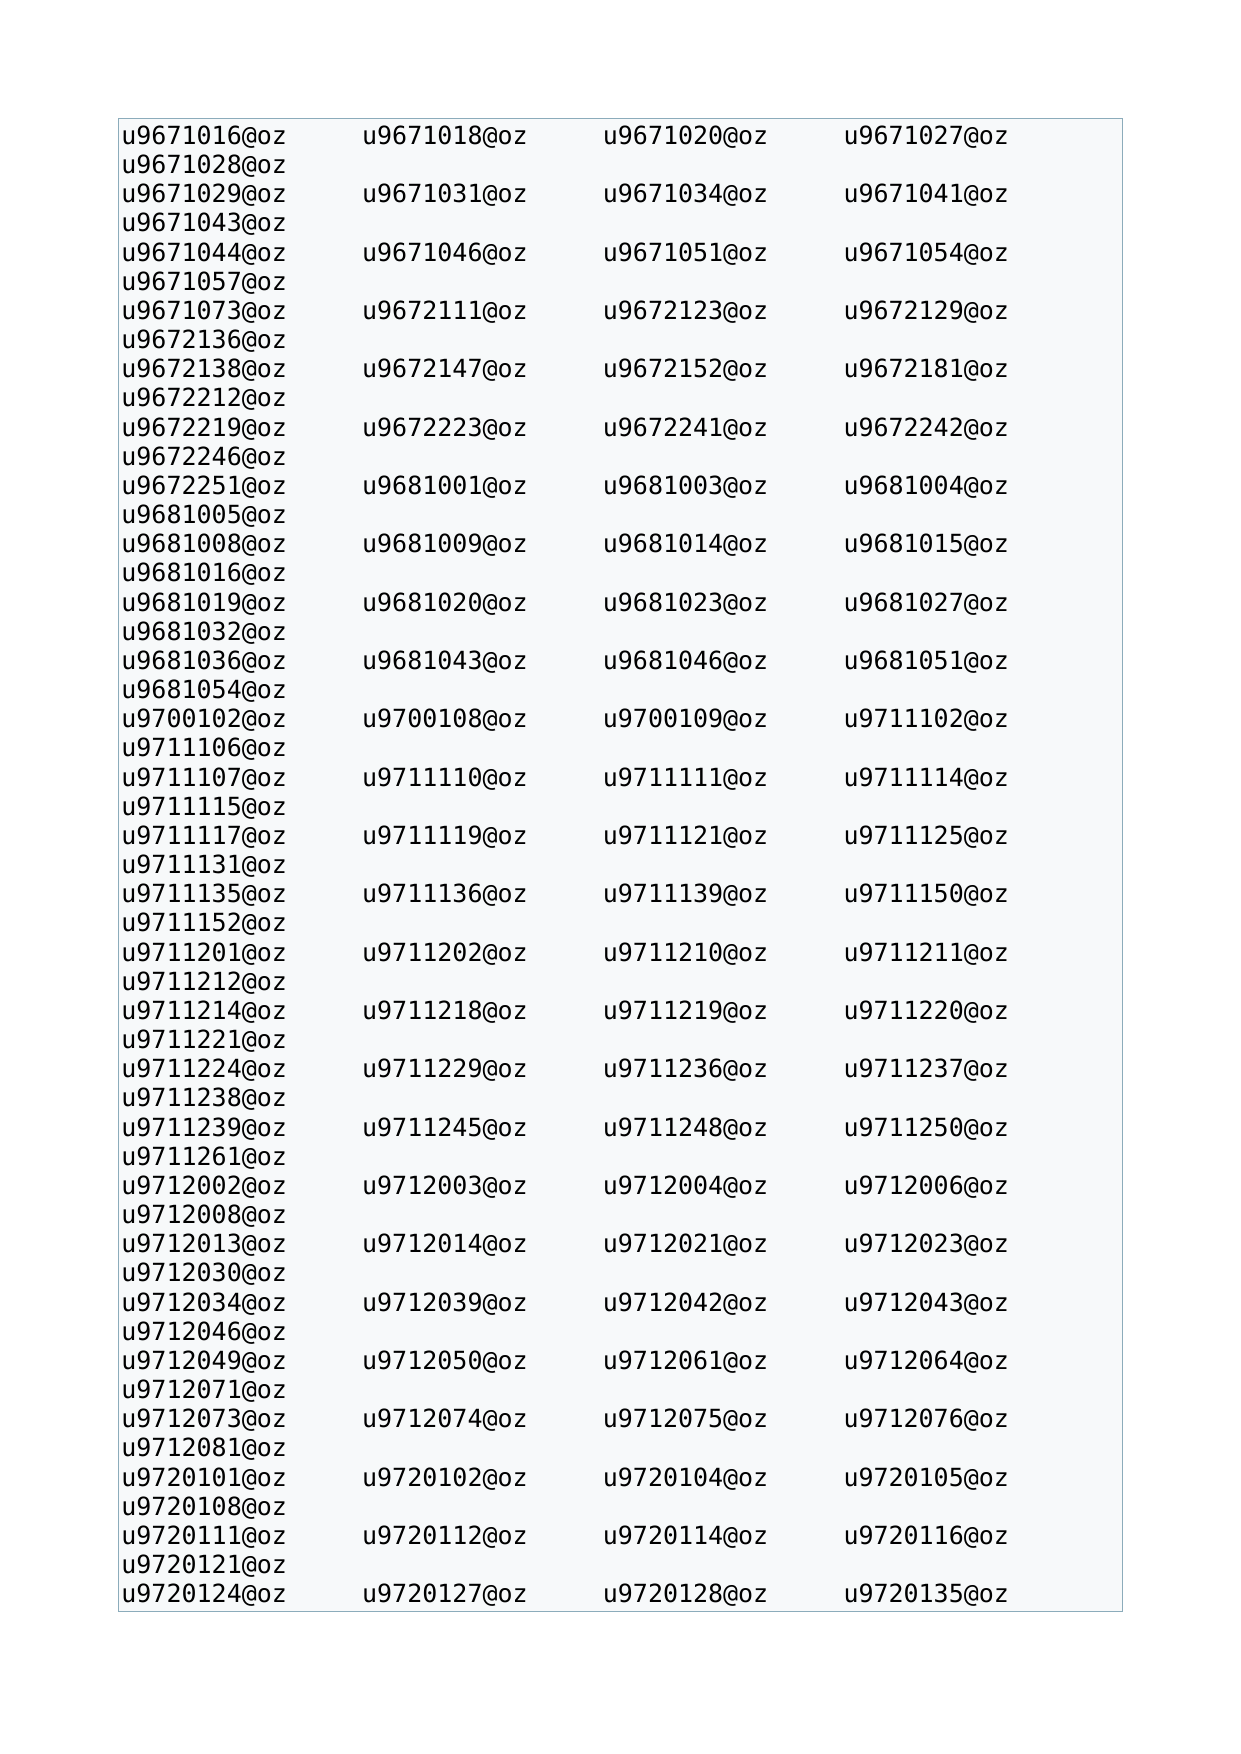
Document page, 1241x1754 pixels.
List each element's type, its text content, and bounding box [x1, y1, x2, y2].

text u9671016@oz u9671018@oz u9671020@oz u9671027@oz u9671028@oz u9671029@oz u9671031@oz u9671034@oz u9671041@oz u9671043@oz u9671044@oz u9671046@oz u9671051@oz u9671054@oz u9671057@oz u9671073@oz u9672111@oz u9672123@oz u9672129@oz u9672136@oz u9672138@oz u9672147@oz u9672152@oz u9672181@oz u9672212@oz u9672219@oz u9672223@oz u9672241@oz u9672242@oz u9672246@oz u9672251@oz u9681001@oz u9681003@oz u9681004@oz u9681005@oz u9681008@oz u9681009@oz u9681014@oz u9681015@oz u9681016@oz u9681019@oz u9681020@oz u9681023@oz u9681027@oz u9681032@oz u9681036@oz u9681043@oz u9681046@oz u9681051@oz u9681054@oz u9700102@oz u9700108@oz u9700109@oz u9711102@oz u9711106@oz u9711107@oz u9711110@oz u9711111@oz u9711114@oz u9711115@oz u9711117@oz u9711119@oz u9711121@oz u9711125@oz u9711131@oz u9711135@oz u9711136@oz u9711139@oz u9711150@oz u9711152@oz u9711201@oz u9711202@oz u9711210@oz u9711211@oz u9711212@oz u9711214@oz u9711218@oz u9711219@oz u9711220@oz u9711221@oz u9711224@oz u9711229@oz u9711236@oz u9711237@oz u9711238@oz u9711239@oz u9711245@oz u9711248@oz u9711250@oz u9711261@oz u9712002@oz u9712003@oz u9712004@oz u9712006@oz u9712008@oz u9712013@oz u9712014@oz u9712021@oz u9712023@oz u9712030@oz u9712034@oz u9712039@oz u9712042@oz u9712043@oz u9712046@oz u9712049@oz u9712050@oz u9712061@oz u9712064@oz u9712071@oz u9712073@oz u9712074@oz u9712075@oz u9712076@oz u9712081@oz u9720101@oz u9720102@oz u9720104@oz u9720105@oz u9720108@oz u9720111@oz u9720112@oz u9720114@oz u9720116@oz u9720121@oz u9720124@oz u9720127@oz u9720128@oz u9720135@oz [119, 119, 1122, 1611]
